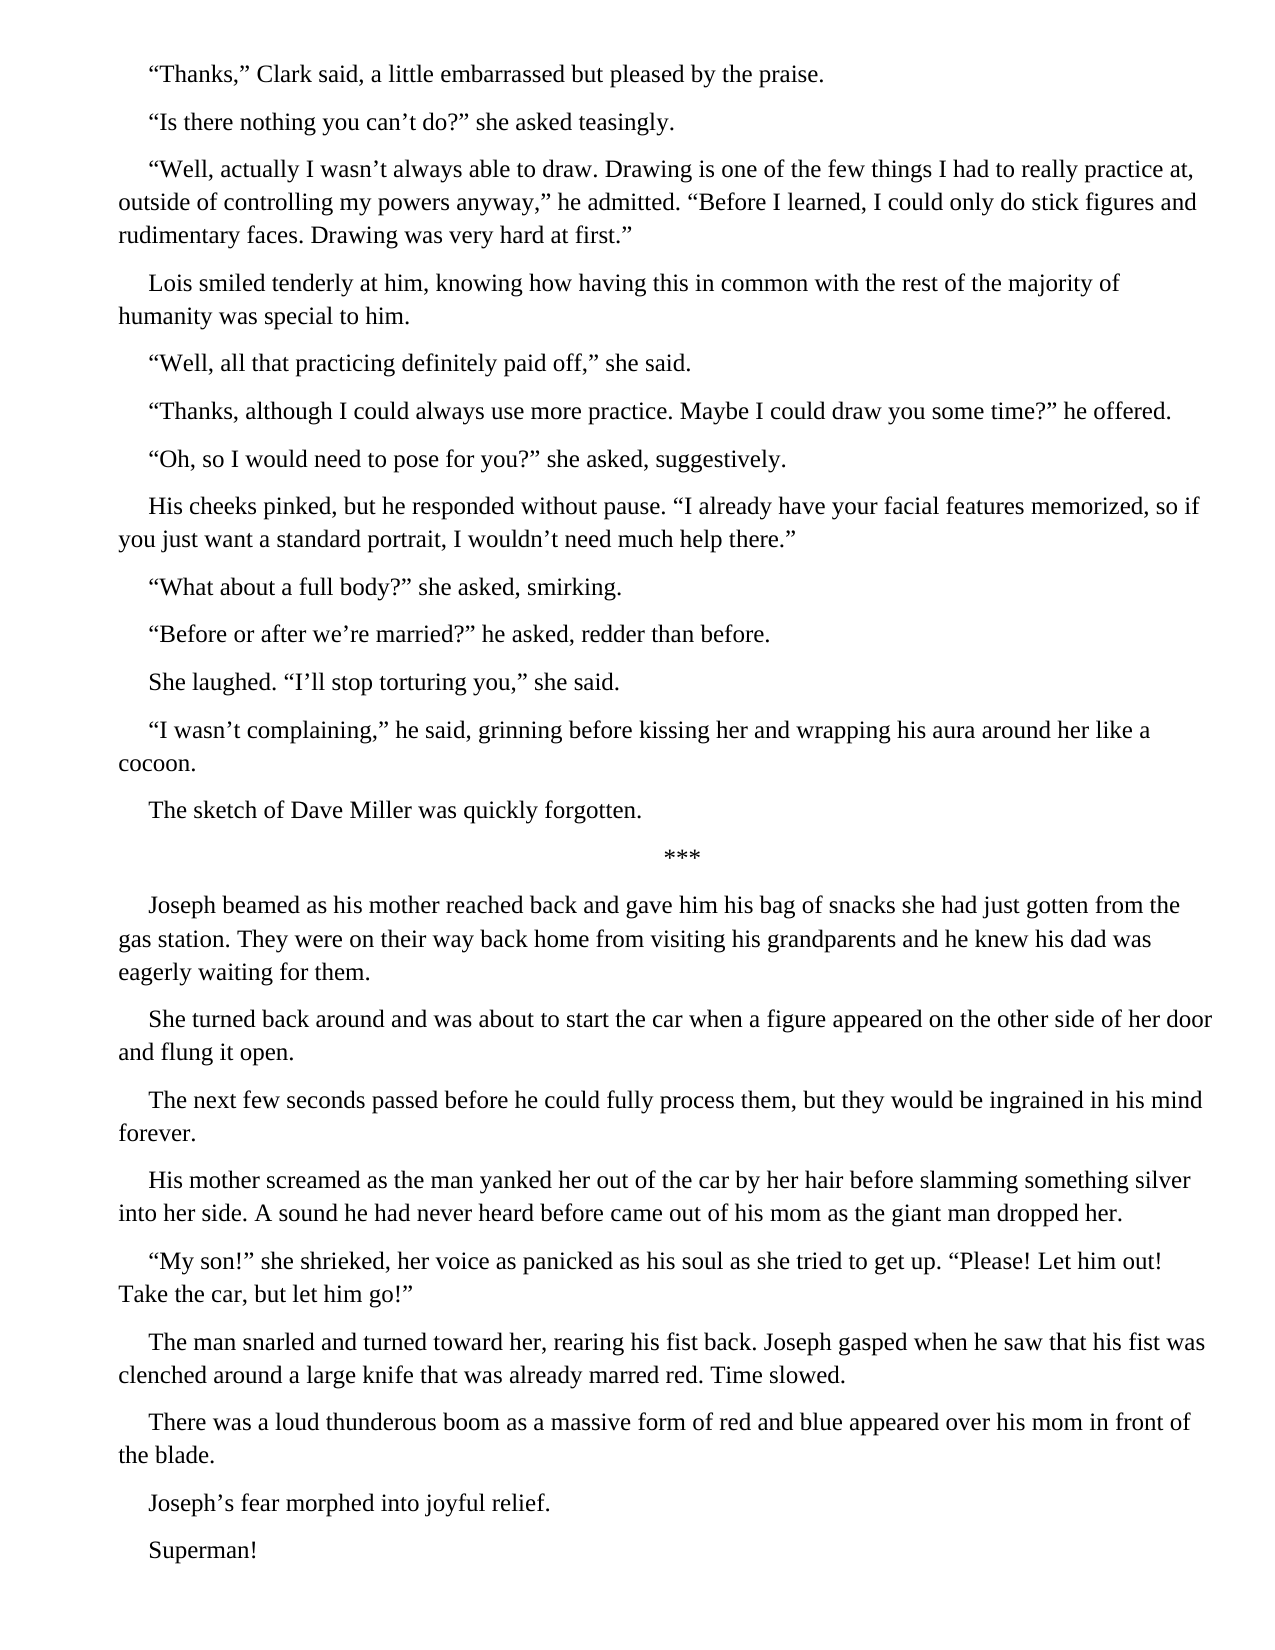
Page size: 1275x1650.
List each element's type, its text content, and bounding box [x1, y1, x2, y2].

text His mother screamed as the man yanked her out of the car by her hair before slamming something silver into her side. A sound he had never heard before came out of his mom as the giant man dropped her. [118, 1166, 1216, 1227]
text “I wasn’t complaining,” he said, grinning before kissing her and wrapping his aura around her like a cocoon. [118, 715, 1216, 777]
text Lois smiled tenderly at him, knowing how having this in common with the rest of the majority of humanity was special to him. [118, 268, 1216, 330]
text “Thanks,” Clark said, a little embarrassed but pleased by the praise. [118, 59, 1216, 88]
text “Before or after we’re married?” he asked, redder than before. [118, 619, 1216, 648]
text Joseph beamed as his mother reached back and gave him his bag of snacks she had just gotten from the gas station. They were on their way back home from visiting his grandparents and he knew his dad was eagerly waiting for them. [118, 891, 1216, 985]
text The next few seconds passed before he could fully process them, but they would be ingrained in his mind forever. [118, 1085, 1216, 1147]
text “Well, all that practicing definitely paid off,” she said. [118, 348, 1216, 377]
text “Oh, so I would need to pose for you?” she asked, suggestively. [118, 444, 1216, 472]
text Superman! [118, 1536, 1216, 1564]
text His cheeks pinked, but he responded without pause. “I already have your facial features memorized, so if you just want a standard portrait, I wouldn’t need much help there.” [118, 491, 1216, 553]
text She turned back around and was about to start the car when a figure appeared on the other side of her door and flung it open. [118, 1004, 1216, 1066]
text “What about a full body?” she asked, smirking. [118, 572, 1216, 601]
text There was a loud thunderous boom as a massive form of red and blue appeared over his mom in front of the blade. [118, 1407, 1216, 1469]
text *** [118, 843, 1216, 872]
text “My son!” she shrieked, her voice as panicked as his soul as she tried to get up. “Please! Let him out! Take the car, but let him go!” [118, 1246, 1216, 1308]
text Joseph’s fear morphed into joyful relief. [118, 1488, 1216, 1517]
text The man snarled and turned toward her, rearing his fist back. Joseph gasped when he saw that his fist was clenched around a large knife that was already marred red. Time slowed. [118, 1327, 1216, 1388]
text “Well, actually I wasn’t always able to draw. Drawing is one of the few things I had to really practice at, outside of controlling my powers anyway,” he admitted. “Before I learned, I could only do stick figures and rudimentary faces. Drawing was very hard at first.” [118, 154, 1216, 249]
text The sketch of Dave Miller was quickly forgotten. [118, 795, 1216, 824]
text She laughed. “I’ll stop torturing you,” she said. [118, 667, 1216, 696]
text “Thanks, although I could always use more practice. Maybe I could draw you some time?” he offered. [118, 396, 1216, 425]
text “Is there nothing you can’t do?” she asked teasingly. [118, 107, 1216, 135]
